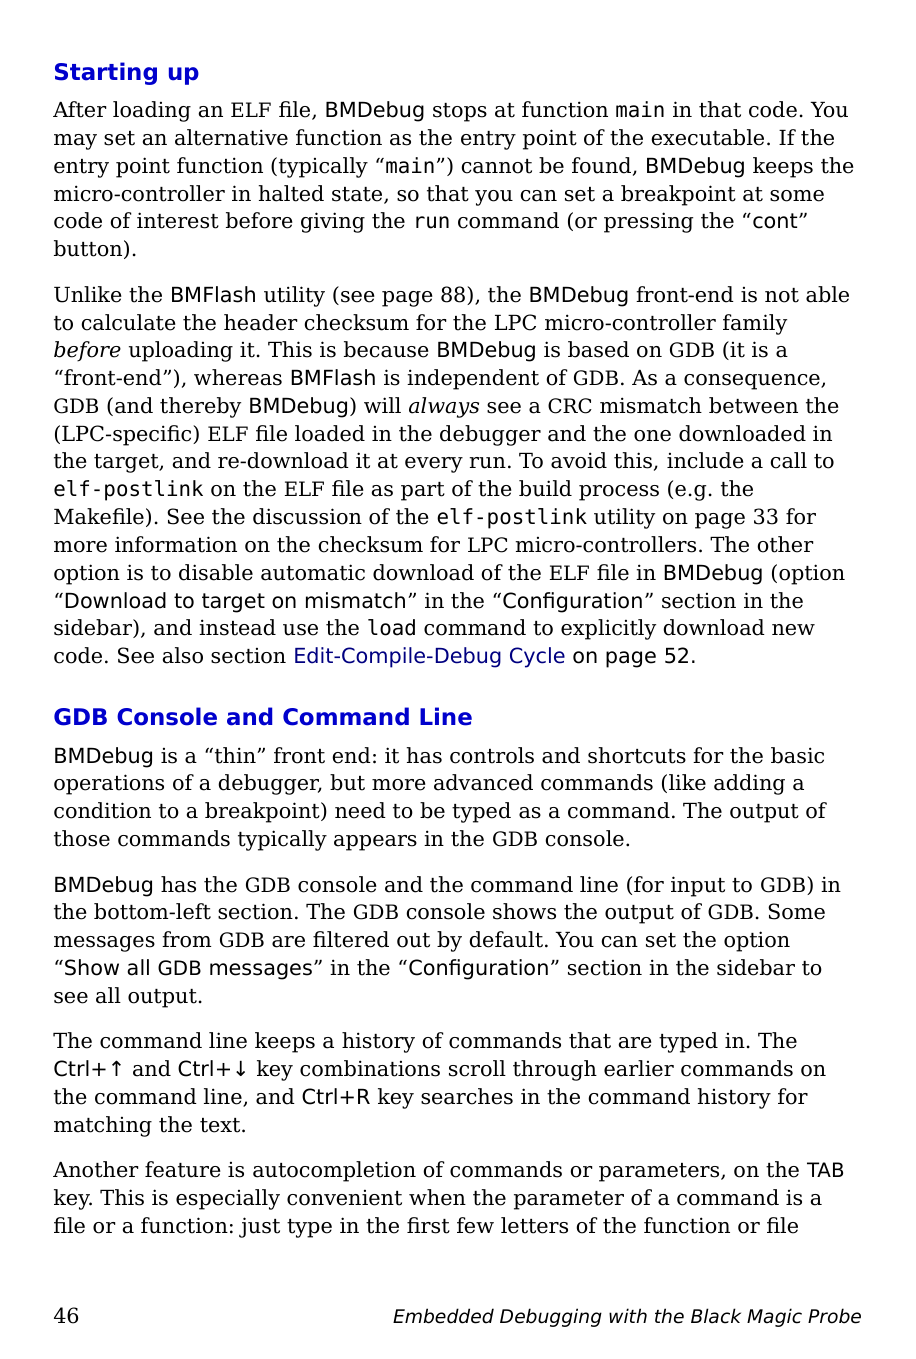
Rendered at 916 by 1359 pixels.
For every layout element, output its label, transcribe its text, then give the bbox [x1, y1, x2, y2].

text BMDebug has the GDB console and the command line (for input to GDB) in the bottom-left section. The GDB console shows the output of GDB. Some messages from GDB are filtered out by default. You can set the option “Show all GDB messages” in the “Configuration” section in the sidebar to see all output. [53, 873, 862, 1008]
text Another feature is autocompletion of commands or parameters, on the TAB key. This is especially convenient when the parameter of a command is a file or a function: just type in the first few letters of the function or file [53, 1158, 862, 1238]
text The command line keeps a history of commands that are typed in. The Ctrl+↑ and Ctrl+↓ key combinations scroll through earlier commands on the command line, and Ctrl+R key searches in the command history for matching the text. [53, 1029, 862, 1137]
text BMDebug is a “thin” front end: it has controls and shortcuts for the basic operations of a debugger, but more advanced commands (like adding a condition to a breakpoint) need to be typed as a command. The output of those commands typically appears in the GDB console. [53, 744, 862, 851]
subtitle GDB Console and Command Line [53, 704, 862, 731]
subtitle Starting up [53, 59, 862, 86]
text After loading an ELF file, BMDebug stops at function main in that code. You may set an alternative function as the entry point of the executable. If the entry point function (typically “main”) cannot be found, BMDebug keeps the micro-controller in halted state, so that you can set a breakpoint at some code of interest before giving the run command (or pressing the “cont” button). [53, 98, 862, 261]
text Unlike the BMFlash utility (see page 88), the BMDebug front-end is not able to calculate the header checksum for the LPC micro-controller family before uploading it. This is because BMDebug is based on GDB (it is a “front-end”), whereas BMFlash is independent of GDB. As a consequence, GDB (and thereby BMDebug) will always see a CRC mismatch between the (LPC-specific) ELF file loaded in the debugger and the one downloaded in the target, and re-download it at every run. To avoid this, include a call to elf-postlink on the ELF file as part of the build process (e.g. the Makefile). See the discussion of the elf-postlink utility on page 33 for more information on the checksum for LPC micro-controllers. The other option is to disable automatic download of the ELF file in BMDebug (option “Download to target on mismatch” in the “Configuration” section in the sidebar), and instead use the load command to explicitly download new code. See also section Edit-Compile-Debug Cycle on page 52. [53, 283, 862, 668]
